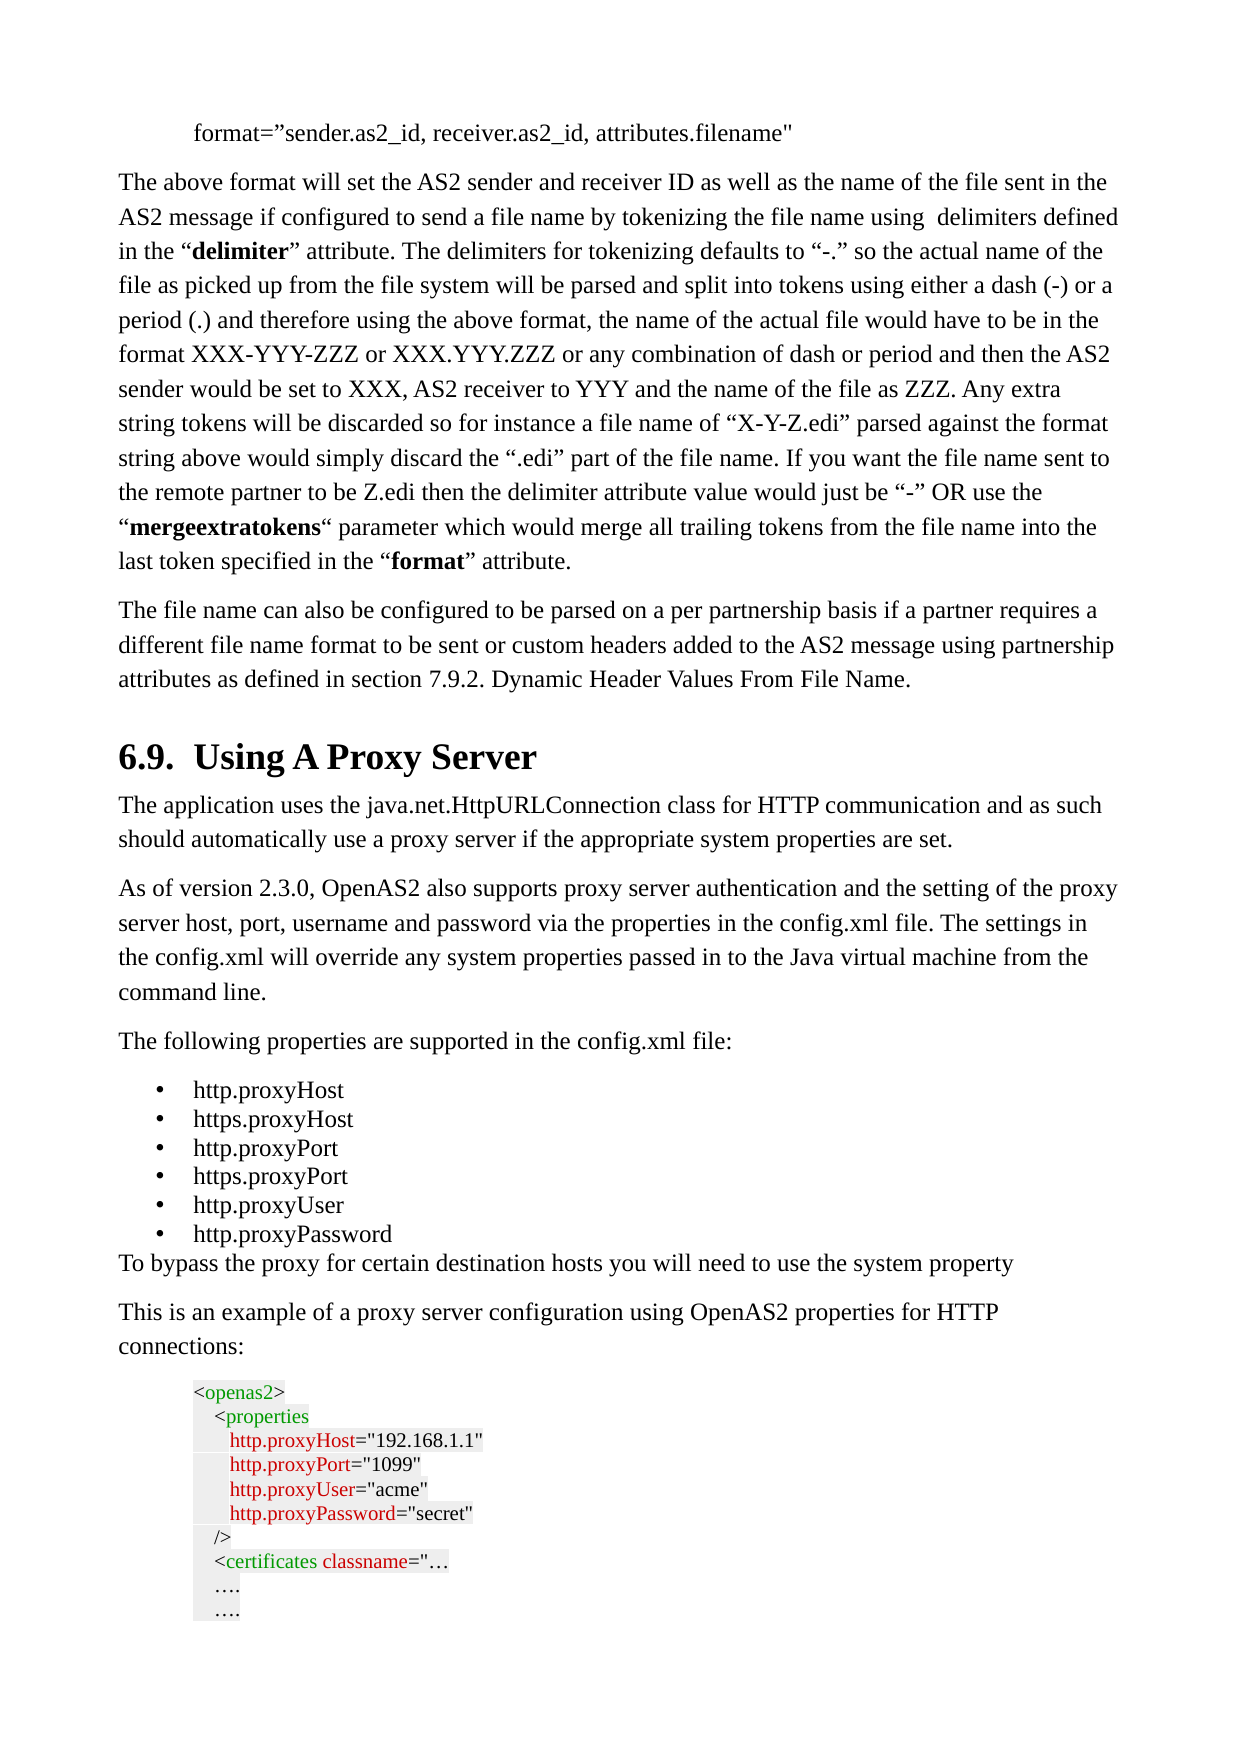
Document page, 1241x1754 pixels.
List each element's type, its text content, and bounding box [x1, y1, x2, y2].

text To bypass the proxy for certain destination hosts you will need to use the system property [118, 1248, 1122, 1276]
text format=”sender.as2_id, receiver.as2_id, attributes.filename" [193, 118, 1122, 147]
list http.proxyPassword [156, 1219, 1122, 1248]
text As of version 2.3.0, OpenAS2 also supports proxy server authentication and the setting of the proxy server host, port, username and password via the properties in the config.xml file. The settings in the config.xml will override any system properties passed in to the Java virtual machine from the command line. [118, 873, 1122, 1006]
text This is an example of a proxy server configuration using OpenAS2 properties for HTTP connections: [118, 1297, 1122, 1360]
list http.proxyPort [156, 1133, 1122, 1161]
list http.proxyUser [156, 1190, 1122, 1219]
text http.proxyHost="192.168.1.1" [193, 1428, 1122, 1452]
text http.proxyUser="acme" [193, 1476, 1122, 1501]
list https.proxyPort [156, 1161, 1122, 1190]
text …. [193, 1597, 1122, 1621]
text The following properties are supported in the config.xml file: [118, 1026, 1122, 1055]
text http.proxyPassword="secret" [193, 1501, 1122, 1524]
text The above format will set the AS2 sender and receiver ID as well as the name of the file sent in the AS2 message if configured to send a file name by tokenizing the file name using delimiters defined in the “delimiter” attribute. The delimiters for tokenizing defaults to “-.” so the actual name of the file as picked up from the file system will be parsed and split into tokens using either a dash (-) or a period (.) and therefore using the above format, the name of the actual file would have to be in the format XXX-YYY-ZZZ or XXX.YYY.ZZZ or any combination of dash or period and then the AS2 sender would be set to XXX, AS2 receiver to YYY and the name of the file as ZZZ. Any extra string tokens will be discarded so for instance a file name of “X-Y-Z.edi” parsed against the format string above would simply discard the “.edi” part of the file name. If you want the file name sent to the remote partner to be Z.edi then the delimiter attribute value would just be “-” OR use the “mergeextratokens“ parameter which would merge all trailing tokens from the file name into the last token specified in the “format” attribute. [118, 167, 1122, 575]
text /> [193, 1524, 1122, 1549]
list http.proxyHost [156, 1075, 1122, 1104]
text <openas2> [193, 1380, 1122, 1404]
text <properties [193, 1404, 1122, 1428]
text http.proxyPort="1099" [193, 1452, 1122, 1476]
list https.proxyHost [156, 1104, 1122, 1133]
text …. [193, 1573, 1122, 1597]
text <certificates classname="… [193, 1549, 1122, 1573]
subtitle Using A Proxy Server [118, 734, 1122, 777]
text The file name can also be configured to be parsed on a per partnership basis if a partner requires a different file name format to be sent or custom headers added to the AS2 message using partnership attributes as defined in section 7.9.2. Dynamic Header Values From File Name. [118, 596, 1122, 693]
text The application uses the java.net.HttpURLConnection class for HTTP communication and as such should automatically use a proxy server if the appropriate system properties are set. [118, 790, 1122, 853]
